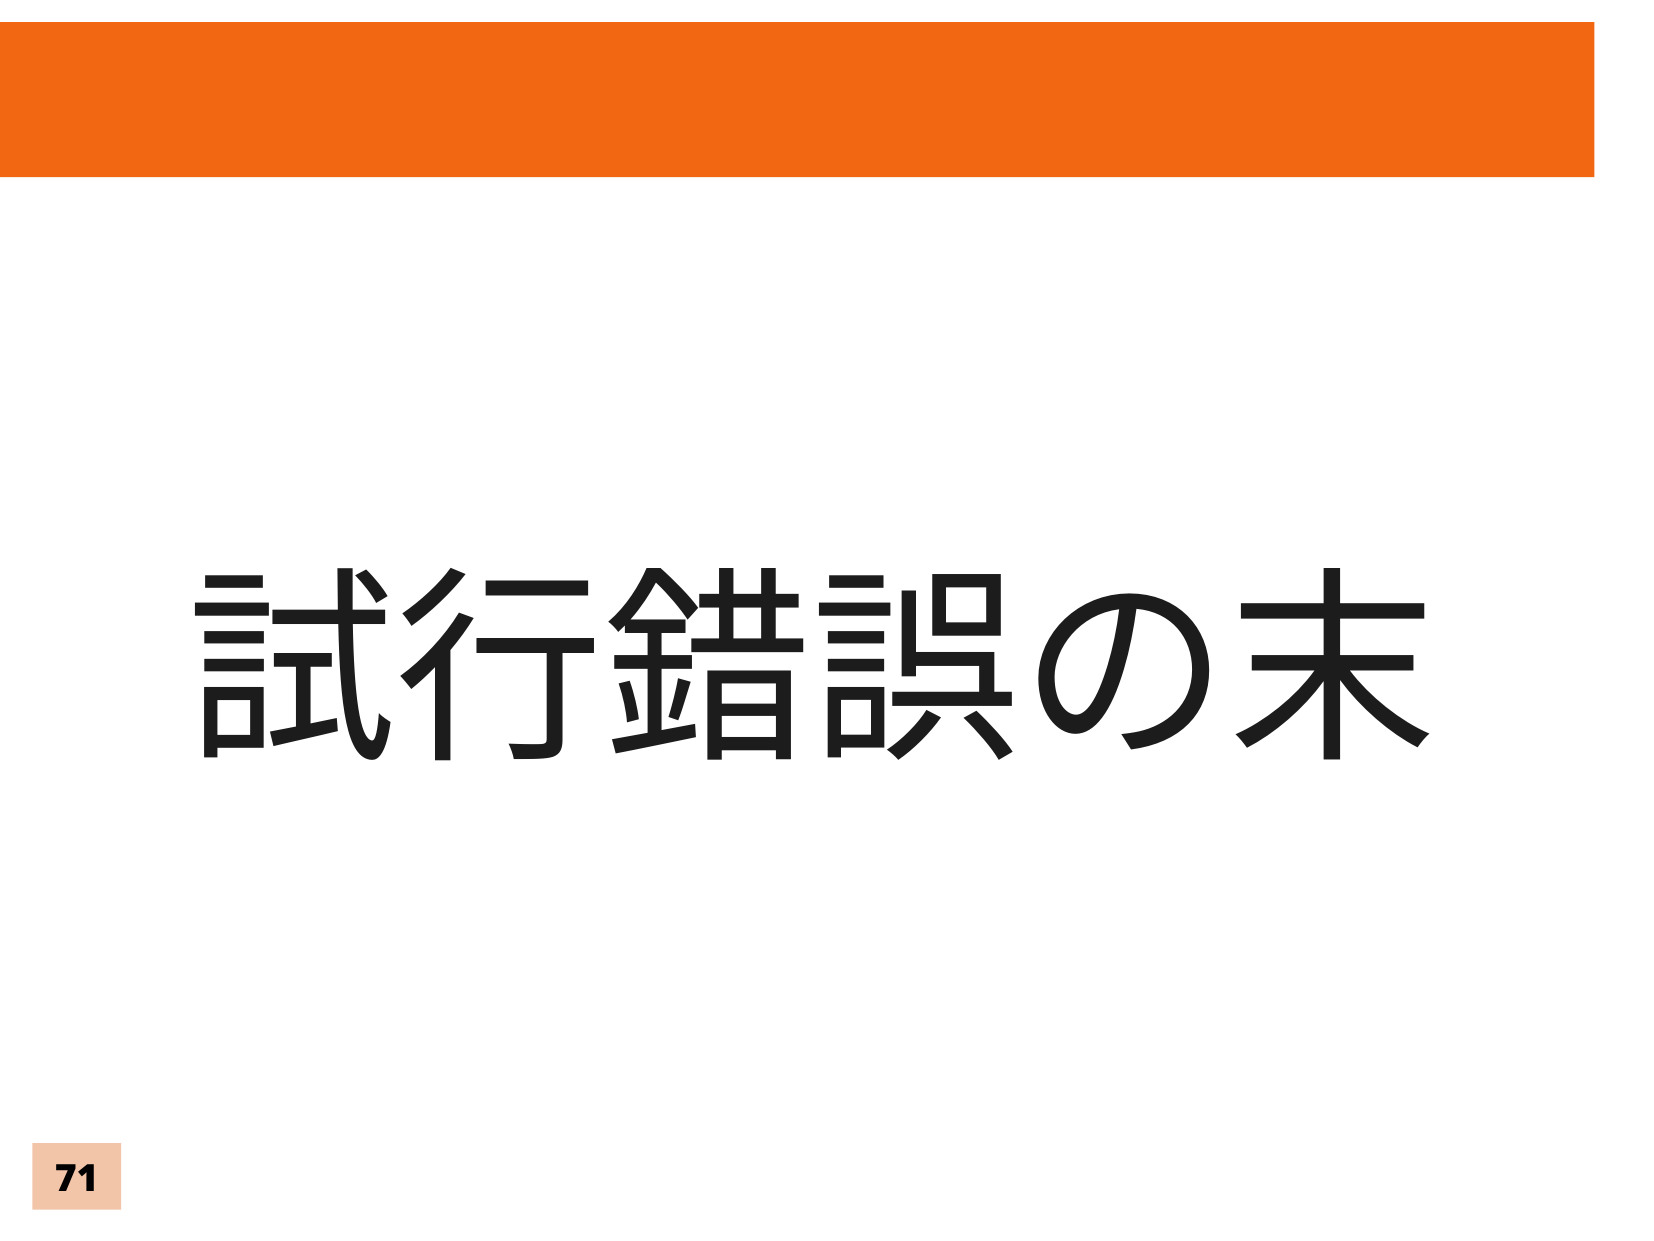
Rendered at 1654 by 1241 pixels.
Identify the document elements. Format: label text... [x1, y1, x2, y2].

list 試行錯誤の末 [59, 201, 1565, 1105]
